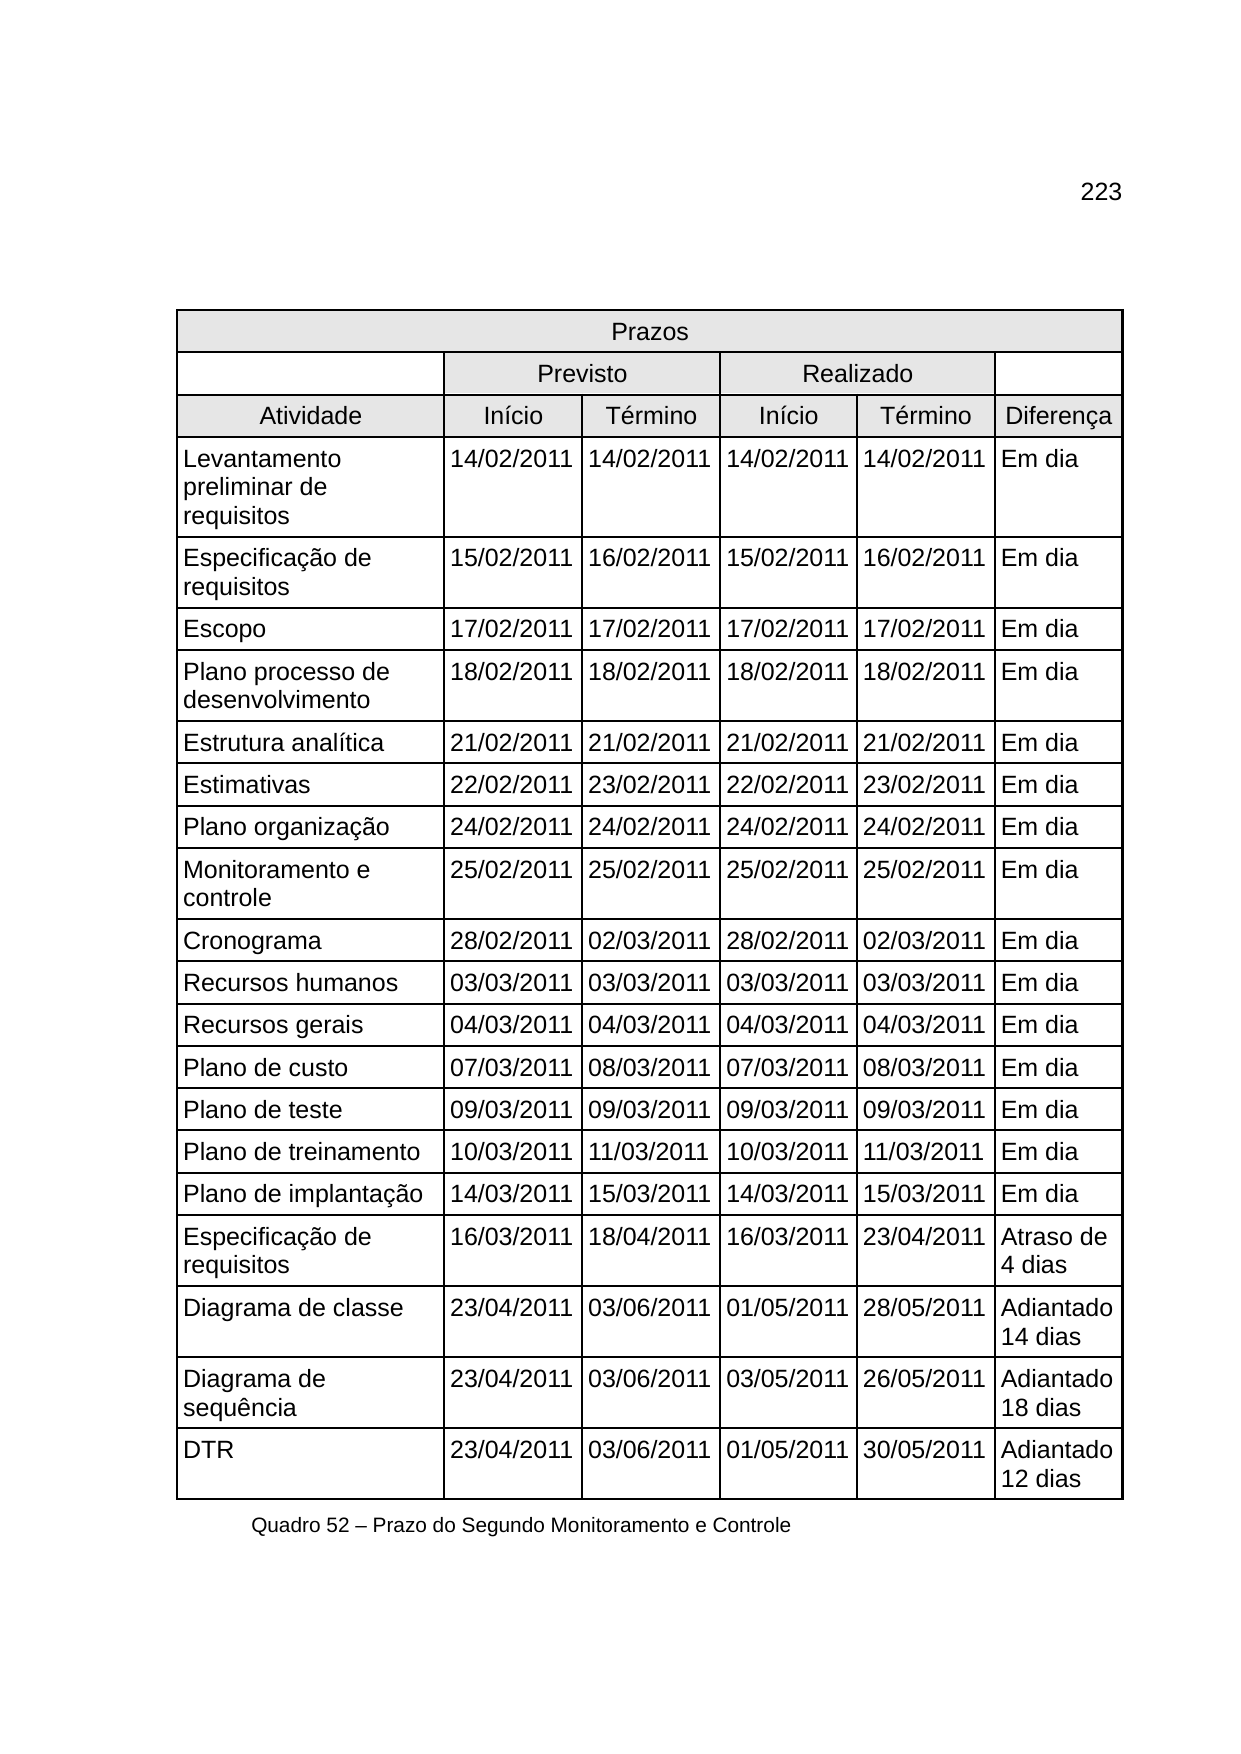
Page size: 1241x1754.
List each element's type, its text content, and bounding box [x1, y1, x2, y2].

table_cell Escopo [178, 609, 443, 649]
table_cell Levantamento preliminar de requisitos [178, 438, 443, 536]
table_cell 14/03/2011 [721, 1174, 856, 1214]
table_cell 21/02/2011 [858, 722, 994, 762]
table_cell 09/03/2011 [445, 1089, 581, 1129]
table_cell 04/03/2011 [721, 1005, 856, 1045]
table_cell 25/02/2011 [858, 849, 994, 918]
table_cell 03/03/2011 [583, 962, 719, 1002]
table_cell 10/03/2011 [445, 1131, 581, 1172]
table_header Prazos [178, 311, 1121, 351]
table_cell Em dia [996, 1174, 1121, 1214]
table_cell DTR [178, 1429, 443, 1498]
table_cell 18/04/2011 [583, 1216, 719, 1285]
table_cell 04/03/2011 [858, 1005, 994, 1045]
table_cell 03/06/2011 [583, 1287, 719, 1356]
table_cell 16/02/2011 [858, 538, 994, 607]
table_cell Em dia [996, 1089, 1121, 1129]
table_cell Plano de custo [178, 1047, 443, 1087]
table_cell 23/04/2011 [445, 1429, 581, 1498]
table_cell 15/02/2011 [445, 538, 581, 607]
table_cell 17/02/2011 [721, 609, 856, 649]
table_cell Em dia [996, 651, 1121, 720]
table_cell 02/03/2011 [858, 920, 994, 960]
table_cell Especificação de requisitos [178, 538, 443, 607]
table_cell Em dia [996, 538, 1121, 607]
table_cell 09/03/2011 [583, 1089, 719, 1129]
table_cell 11/03/2011 [858, 1131, 994, 1172]
table_cell Em dia [996, 807, 1121, 847]
table_cell 10/03/2011 [721, 1131, 856, 1172]
table_cell 23/04/2011 [445, 1287, 581, 1356]
table_cell Término [858, 396, 994, 436]
table_cell Plano de treinamento [178, 1131, 443, 1172]
table_cell Plano processo de desenvolvimento [178, 651, 443, 720]
table_cell 08/03/2011 [858, 1047, 994, 1087]
table_cell 09/03/2011 [858, 1089, 994, 1129]
table_cell 14/02/2011 [858, 438, 994, 536]
table_cell 08/03/2011 [583, 1047, 719, 1087]
table_cell Recursos gerais [178, 1005, 443, 1045]
table_cell 17/02/2011 [583, 609, 719, 649]
table_cell 04/03/2011 [445, 1005, 581, 1045]
table_cell Diagrama de classe [178, 1287, 443, 1356]
table_cell 25/02/2011 [721, 849, 856, 918]
table_cell Início [721, 396, 856, 436]
table_cell 25/02/2011 [445, 849, 581, 918]
table_cell 14/03/2011 [445, 1174, 581, 1214]
table_cell 24/02/2011 [583, 807, 719, 847]
table_cell Cronograma [178, 920, 443, 960]
table_cell 23/04/2011 [858, 1216, 994, 1285]
table_cell 21/02/2011 [445, 722, 581, 762]
table_cell Adiantado 14 dias [996, 1287, 1121, 1356]
table_cell 03/03/2011 [445, 962, 581, 1002]
table_cell Atraso de 4 dias [996, 1216, 1121, 1285]
table_cell Em dia [996, 1005, 1121, 1045]
table_cell Início [445, 396, 581, 436]
table_cell 18/02/2011 [858, 651, 994, 720]
table_cell 18/02/2011 [583, 651, 719, 720]
table_cell 24/02/2011 [721, 807, 856, 847]
table_cell 15/03/2011 [858, 1174, 994, 1214]
table_cell 28/02/2011 [445, 920, 581, 960]
table_cell Adiantado 18 dias [996, 1358, 1121, 1427]
table_cell Recursos humanos [178, 962, 443, 1002]
table_cell 01/05/2011 [721, 1287, 856, 1356]
table_cell 03/06/2011 [583, 1429, 719, 1498]
table_cell 23/02/2011 [858, 764, 994, 804]
table_cell Em dia [996, 764, 1121, 804]
table_cell 28/02/2011 [721, 920, 856, 960]
table_cell 22/02/2011 [721, 764, 856, 804]
table_cell 16/03/2011 [445, 1216, 581, 1285]
table_cell 18/02/2011 [445, 651, 581, 720]
table_cell Em dia [996, 920, 1121, 960]
table_cell Em dia [996, 849, 1121, 918]
table_cell Estimativas [178, 764, 443, 804]
table_cell 17/02/2011 [445, 609, 581, 649]
table_cell Especificação de requisitos [178, 1216, 443, 1285]
table_cell Estrutura analítica [178, 722, 443, 762]
table_cell Término [583, 396, 719, 436]
table_cell 14/02/2011 [721, 438, 856, 536]
table_cell 07/03/2011 [721, 1047, 856, 1087]
table_cell Em dia [996, 962, 1121, 1002]
table_cell 03/06/2011 [583, 1358, 719, 1427]
table_cell Em dia [996, 438, 1121, 536]
table_cell Monitoramento e controle [178, 849, 443, 918]
table_cell Diagrama de sequência [178, 1358, 443, 1427]
table_cell Atividade [178, 396, 443, 436]
table_cell 01/05/2011 [721, 1429, 856, 1498]
table_cell Adiantado 12 dias [996, 1429, 1121, 1498]
table_cell 03/05/2011 [721, 1358, 856, 1427]
table_cell 14/02/2011 [583, 438, 719, 536]
table_cell 03/03/2011 [858, 962, 994, 1002]
table_cell 16/03/2011 [721, 1216, 856, 1285]
table_cell 11/03/2011 [583, 1131, 719, 1172]
table_cell [996, 353, 1121, 393]
table_cell [178, 353, 443, 393]
table_cell 04/03/2011 [583, 1005, 719, 1045]
table_cell 15/03/2011 [583, 1174, 719, 1214]
table_cell 14/02/2011 [445, 438, 581, 536]
text Quadro 52 – Prazo do Segundo Monitoramento e Controle [177, 1513, 1122, 1537]
table_cell Plano organização [178, 807, 443, 847]
table_cell 21/02/2011 [583, 722, 719, 762]
table_cell 26/05/2011 [858, 1358, 994, 1427]
table_cell 22/02/2011 [445, 764, 581, 804]
table_cell 18/02/2011 [721, 651, 856, 720]
table_cell Em dia [996, 1131, 1121, 1172]
table_cell 24/02/2011 [858, 807, 994, 847]
table_cell 16/02/2011 [583, 538, 719, 607]
table_cell Plano de implantação [178, 1174, 443, 1214]
table_cell 03/03/2011 [721, 962, 856, 1002]
table_cell 28/05/2011 [858, 1287, 994, 1356]
table_cell 17/02/2011 [858, 609, 994, 649]
table_cell Plano de teste [178, 1089, 443, 1129]
table_cell 09/03/2011 [721, 1089, 856, 1129]
table_cell 02/03/2011 [583, 920, 719, 960]
table_cell Diferença [996, 396, 1121, 436]
table_cell Previsto [445, 353, 719, 393]
table_cell Em dia [996, 722, 1121, 762]
table_cell Em dia [996, 609, 1121, 649]
table_cell Realizado [721, 353, 994, 393]
table_cell 15/02/2011 [721, 538, 856, 607]
table_cell Em dia [996, 1047, 1121, 1087]
table_cell 23/04/2011 [445, 1358, 581, 1427]
table_cell 07/03/2011 [445, 1047, 581, 1087]
table_cell 24/02/2011 [445, 807, 581, 847]
table_cell 21/02/2011 [721, 722, 856, 762]
table_cell 23/02/2011 [583, 764, 719, 804]
table_cell 30/05/2011 [858, 1429, 994, 1498]
table_cell 25/02/2011 [583, 849, 719, 918]
